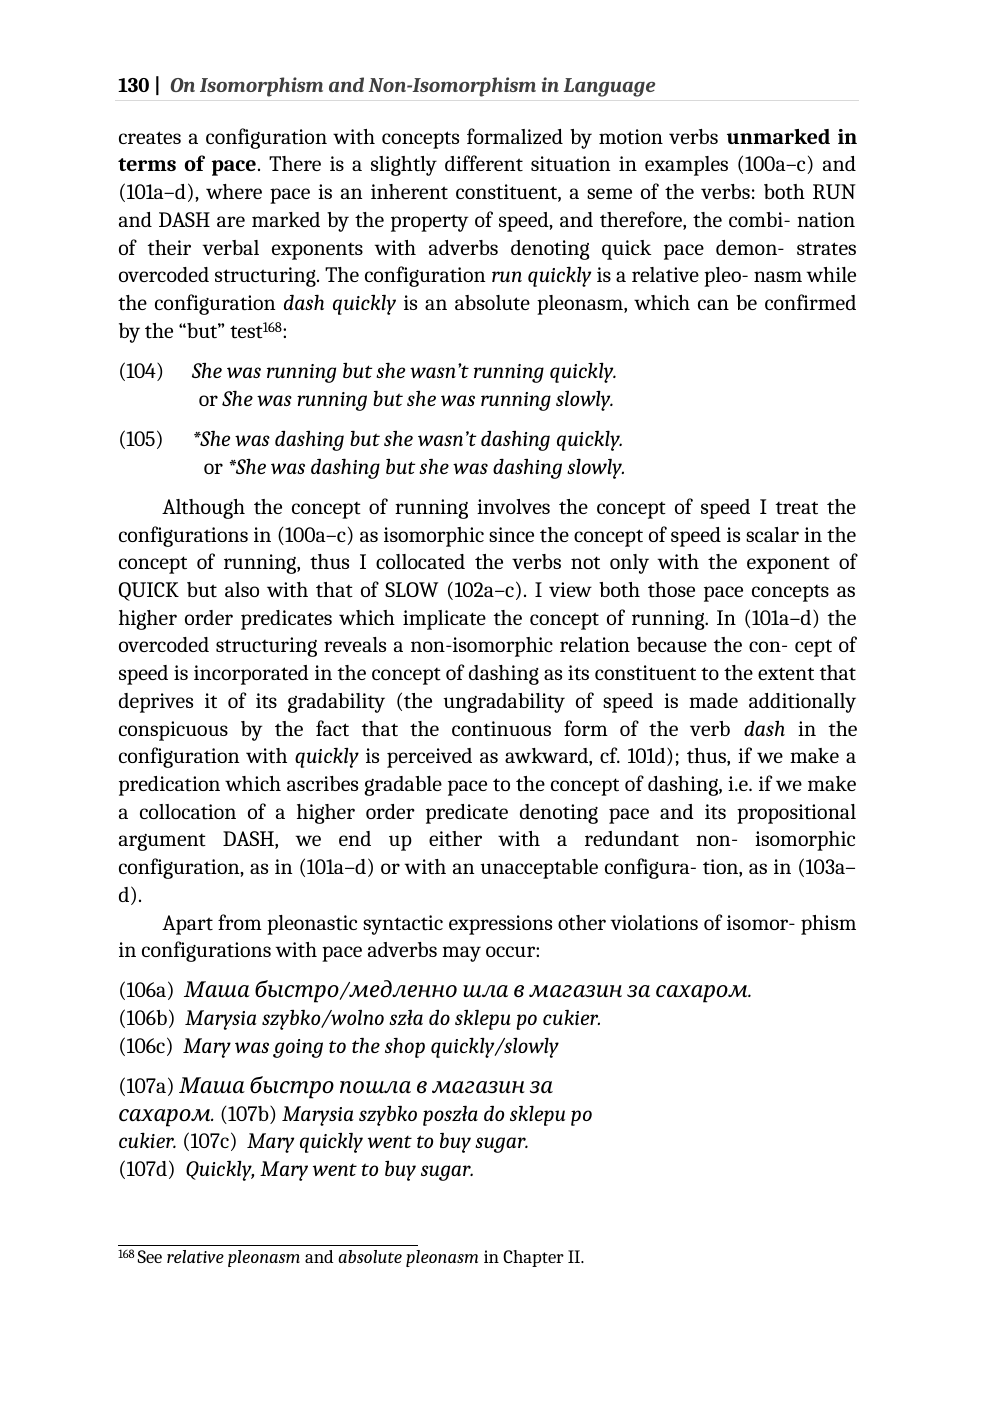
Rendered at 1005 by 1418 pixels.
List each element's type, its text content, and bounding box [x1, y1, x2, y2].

text creates a configuration with concepts formalized by motion verbs unmarked in terms of pace. There is a slightly different situation in examples (100a–c) and (101a–d), where pace is an inherent constituent, a seme of the verbs: both RUN and DASH are marked by the property of speed, and therefore, the combi- nation of their verbal exponents with adverbs denoting quick pace demon- strates overcoded structuring. The configuration run quickly is a relative pleo- nasm while the configuration dash quickly is an absolute pleonasm, which can be confirmed by the “but” test168: [118, 124, 857, 344]
text Although the concept of running involves the concept of speed I treat the configurations in (100a–c) as isomorphic since the concept of speed is scalar in the concept of running, thus I collocated the verbs not only with the exponent of QUICK but also with that of SLOW (102a–c). I view both those pace concepts as higher order predicates which implicate the concept of running. In (101a–d) the overcoded structuring reveals a non-isomorphic relation because the con- cept of speed is incorporated in the concept of dashing as its constituent to the extent that deprives it of its gradability (the ungradability of speed is made additionally conspicuous by the fact that the continuous form of the verb dash in the configuration with quickly is perceived as awkward, cf. 101d); thus, if we make a predication which ascribes gradable pace to the concept of dashing, i.e. if we make a collocation of a higher order predicate denoting pace and its propositional argument DASH, we end up either with a redundant non- isomorphic configuration, as in (101a–d) or with an unacceptable configura- tion, as in (103a–d). [118, 495, 857, 908]
text (107a) Маша быстро пошла в магазин за сахаром. (107b) Marysia szybko poszła do sklepu po cukier. (107c) Mary quickly went to buy sugar. [118, 1074, 619, 1154]
list *She was dashing but she wasn’t dashing quickly. [118, 427, 871, 452]
text 168 See relative pleonasm and absolute pleonasm in Chapter II. [118, 1240, 871, 1268]
text or *She was dashing but she was dashing slowly. [162, 454, 670, 479]
text (106c) Mary was going to the shop quickly/slowly [118, 1033, 871, 1059]
text (107d) Quickly, Mary went to buy sugar. [118, 1157, 871, 1182]
text Apart from pleonastic syntactic expressions other violations of isomor- phism in configurations with pace adverbs may occur: [118, 910, 857, 963]
text (106b) Marysia szybko/wolno szła do sklepu po cukier. [118, 1006, 871, 1031]
text (106a) Маша быстро/медленно шла в магазин за сахаром. [118, 978, 871, 1003]
list She was running but she wasn’t running quickly. [118, 359, 871, 384]
text or She was running but she was running slowly. [162, 386, 653, 412]
